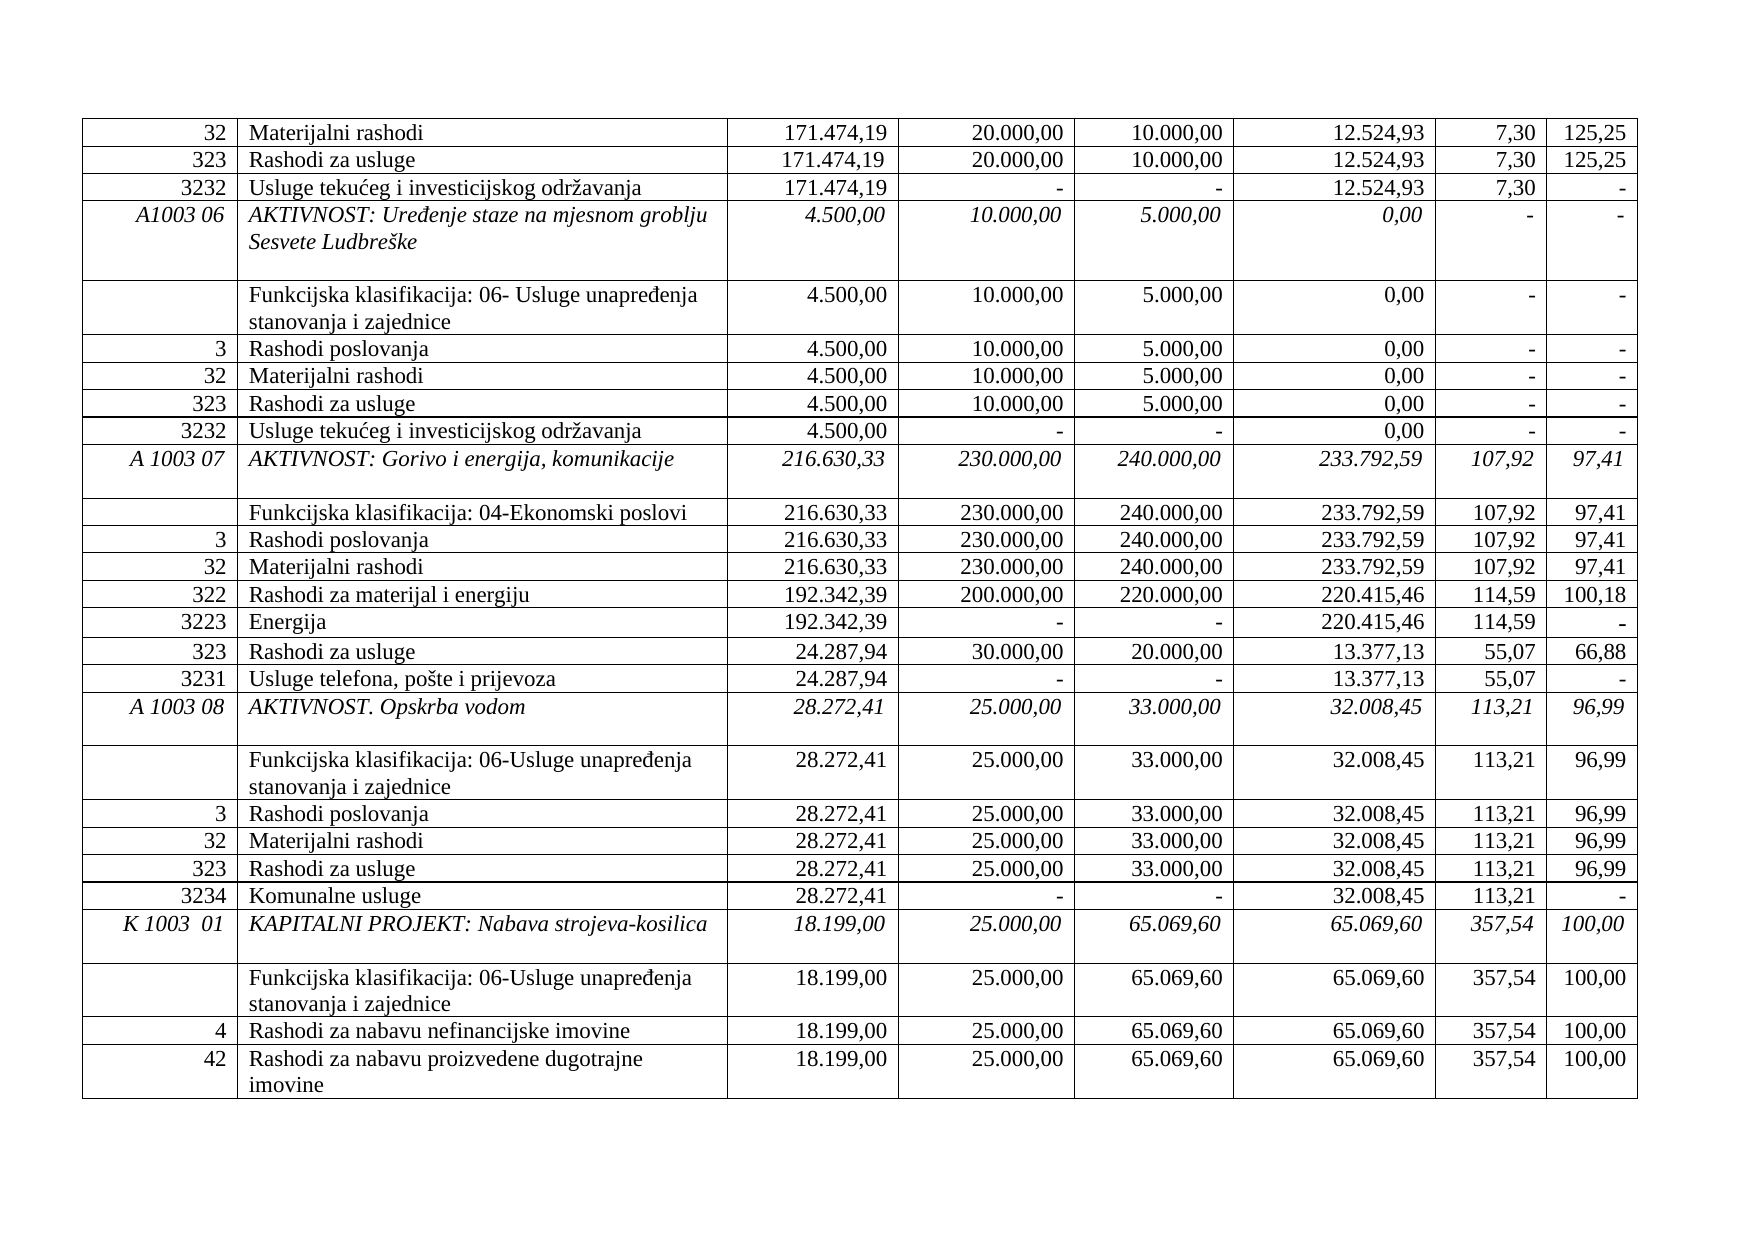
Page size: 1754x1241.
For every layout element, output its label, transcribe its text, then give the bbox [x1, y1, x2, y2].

table_cell 113,21 [1436, 883, 1546, 909]
table_cell 42 [83, 1045, 237, 1097]
table_cell - [1075, 608, 1233, 637]
table_cell 28.272,41 [728, 828, 898, 854]
table_cell - [1547, 390, 1637, 416]
table_cell 32.008,45 [1234, 855, 1435, 881]
table_cell Usluge tekućeg i investicijskog održavanja [238, 174, 727, 200]
table_cell - [899, 665, 1074, 692]
table_cell 3234 [83, 883, 237, 909]
table_cell 10.000,00 [899, 281, 1074, 334]
table_cell Usluge telefona, pošte i prijevoza [238, 665, 727, 692]
table_cell 33.000,00 [1075, 746, 1233, 799]
table_cell 240.000,00 [1075, 526, 1233, 552]
table_cell Funkcijska klasifikacija: 06-Usluge unapređenja stanovanja i zajednice [238, 964, 727, 1016]
table_cell - [1075, 665, 1233, 692]
table_cell Materijalni rashodi [238, 119, 727, 146]
table_cell 25.000,00 [899, 693, 1074, 745]
table_cell 114,59 [1436, 608, 1546, 637]
table_cell 25.000,00 [899, 1045, 1074, 1097]
table_cell Materijalni rashodi [238, 363, 727, 389]
table_cell - [1075, 883, 1233, 909]
table_cell - [1547, 883, 1637, 909]
table_cell 24.287,94 [728, 665, 898, 692]
table_cell 32.008,45 [1234, 800, 1435, 827]
table_cell 113,21 [1436, 828, 1546, 854]
table_cell 32 [83, 363, 237, 389]
table_cell 10.000,00 [899, 390, 1074, 416]
table_cell 0,00 [1234, 418, 1435, 444]
table_cell KAPITALNI PROJEKT: Nabava strojeva-kosilica [238, 910, 727, 962]
table_cell Rashodi poslovanja [238, 800, 727, 827]
table_cell 233.792,59 [1234, 445, 1435, 497]
table_cell 55,07 [1436, 638, 1546, 664]
table_cell 20.000,00 [1075, 638, 1233, 664]
table_cell 65.069,60 [1075, 910, 1233, 962]
table_cell - [899, 418, 1074, 444]
table_cell 357,54 [1436, 964, 1546, 1016]
table_cell 96,99 [1547, 693, 1637, 745]
table_cell Komunalne usluge [238, 883, 727, 909]
table_cell 33.000,00 [1075, 693, 1233, 745]
table_cell 3232 [83, 174, 237, 200]
table_cell 5.000,00 [1075, 281, 1233, 334]
table_cell 357,54 [1436, 910, 1546, 962]
table_cell 323 [83, 638, 237, 664]
table_cell 3 [83, 800, 237, 827]
table_cell Energija [238, 608, 727, 637]
table_cell 113,21 [1436, 746, 1546, 799]
table_cell - [1547, 665, 1637, 692]
table_cell 65.069,60 [1234, 910, 1435, 962]
table_cell - [1547, 201, 1637, 280]
table_cell - [899, 883, 1074, 909]
table_cell 233.792,59 [1234, 526, 1435, 552]
table_cell 322 [83, 581, 237, 607]
table_cell 20.000,00 [899, 119, 1074, 146]
table_cell 216.630,33 [728, 553, 898, 580]
table_cell 3 [83, 526, 237, 552]
table_cell - [1436, 418, 1546, 444]
table_cell 107,92 [1436, 445, 1546, 497]
table_cell 32 [83, 553, 237, 580]
table_cell 0,00 [1234, 335, 1435, 362]
table_cell Materijalni rashodi [238, 553, 727, 580]
table_cell 100,18 [1547, 581, 1637, 607]
table_cell - [1436, 390, 1546, 416]
table_cell 230.000,00 [899, 526, 1074, 552]
table_cell - [899, 174, 1074, 200]
table_cell 100,00 [1547, 910, 1637, 962]
table_cell 33.000,00 [1075, 855, 1233, 881]
table_cell 32.008,45 [1234, 693, 1435, 745]
table_cell 13.377,13 [1234, 638, 1435, 664]
table_cell 7,30 [1436, 174, 1546, 200]
table_cell [83, 281, 237, 334]
table_cell Rashodi za usluge [238, 390, 727, 416]
table_cell [83, 499, 237, 525]
table_cell 4.500,00 [728, 281, 898, 334]
table_cell 12.524,93 [1234, 147, 1435, 173]
table_cell Rashodi poslovanja [238, 526, 727, 552]
table_cell A1003 06 [83, 201, 237, 280]
table_cell A 1003 07 [83, 445, 237, 497]
table_cell 96,99 [1547, 828, 1637, 854]
table_cell 114,59 [1436, 581, 1546, 607]
table_cell - [1547, 335, 1637, 362]
table_cell 216.630,33 [728, 526, 898, 552]
table_cell - [1547, 418, 1637, 444]
table_cell 30.000,00 [899, 638, 1074, 664]
table_cell Rashodi za usluge [238, 147, 727, 173]
table_cell 18.199,00 [728, 1017, 898, 1044]
table_cell AKTIVNOST: Uređenje staze na mjesnom groblju Sesvete Ludbreške [238, 201, 727, 280]
table_cell 32.008,45 [1234, 746, 1435, 799]
table_cell 65.069,60 [1234, 964, 1435, 1016]
table_cell 233.792,59 [1234, 499, 1435, 525]
table_cell 65.069,60 [1075, 1017, 1233, 1044]
table_cell 323 [83, 390, 237, 416]
table_cell 10.000,00 [899, 335, 1074, 362]
table_cell 7,30 [1436, 147, 1546, 173]
table_cell 96,99 [1547, 855, 1637, 881]
table_cell 18.199,00 [728, 964, 898, 1016]
table_cell 65.069,60 [1075, 1045, 1233, 1097]
table_cell Rashodi za usluge [238, 855, 727, 881]
table_cell 323 [83, 147, 237, 173]
table_cell 357,54 [1436, 1045, 1546, 1097]
table_cell 10.000,00 [899, 201, 1074, 280]
table_cell 357,54 [1436, 1017, 1546, 1044]
table_cell 28.272,41 [728, 883, 898, 909]
table_cell 0,00 [1234, 281, 1435, 334]
table_cell 100,00 [1547, 1045, 1637, 1097]
table_cell - [1547, 174, 1637, 200]
table_cell 66,88 [1547, 638, 1637, 664]
table_cell Rashodi za nabavu nefinancijske imovine [238, 1017, 727, 1044]
table_cell 97,41 [1547, 499, 1637, 525]
table_cell 12.524,93 [1234, 174, 1435, 200]
table_cell 96,99 [1547, 800, 1637, 827]
table_cell 5.000,00 [1075, 335, 1233, 362]
table_cell 32.008,45 [1234, 828, 1435, 854]
table_cell 32.008,45 [1234, 883, 1435, 909]
table_cell 4 [83, 1017, 237, 1044]
table_cell [83, 746, 237, 799]
table_cell 25.000,00 [899, 1017, 1074, 1044]
table_cell 5.000,00 [1075, 390, 1233, 416]
table_cell 65.069,60 [1234, 1017, 1435, 1044]
table_cell 25.000,00 [899, 828, 1074, 854]
table_cell 25.000,00 [899, 800, 1074, 827]
table_cell 233.792,59 [1234, 553, 1435, 580]
table_cell 113,21 [1436, 800, 1546, 827]
table_cell - [1436, 335, 1546, 362]
table_cell Usluge tekućeg i investicijskog održavanja [238, 418, 727, 444]
table_cell Rashodi poslovanja [238, 335, 727, 362]
table_cell - [1547, 281, 1637, 334]
table_cell 107,92 [1436, 499, 1546, 525]
table_cell 220.415,46 [1234, 581, 1435, 607]
table_cell AKTIVNOST. Opskrba vodom [238, 693, 727, 745]
table_cell 230.000,00 [899, 499, 1074, 525]
table_cell - [1436, 201, 1546, 280]
table_cell 4.500,00 [728, 335, 898, 362]
table_cell 216.630,33 [728, 499, 898, 525]
table_cell 97,41 [1547, 526, 1637, 552]
table_cell 240.000,00 [1075, 499, 1233, 525]
table_cell 240.000,00 [1075, 553, 1233, 580]
table_cell 24.287,94 [728, 638, 898, 664]
table_cell 20.000,00 [899, 147, 1074, 173]
table_cell AKTIVNOST: Gorivo i energija, komunikacije [238, 445, 727, 497]
table_cell 33.000,00 [1075, 828, 1233, 854]
table_cell 97,41 [1547, 553, 1637, 580]
table_cell 230.000,00 [899, 445, 1074, 497]
table_cell 3232 [83, 418, 237, 444]
table_cell 192.342,39 [728, 608, 898, 637]
table_cell 200.000,00 [899, 581, 1074, 607]
table_cell 0,00 [1234, 390, 1435, 416]
table_cell Rashodi za nabavu proizvedene dugotrajne imovine [238, 1045, 727, 1097]
table_cell 5.000,00 [1075, 363, 1233, 389]
table_cell 13.377,13 [1234, 665, 1435, 692]
table_cell Funkcijska klasifikacija: 06-Usluge unapređenja stanovanja i zajednice [238, 746, 727, 799]
table_cell 323 [83, 855, 237, 881]
table_cell 28.272,41 [728, 693, 898, 745]
table_cell 220.000,00 [1075, 581, 1233, 607]
table_cell 171.474,19 [728, 119, 898, 146]
table_cell 107,92 [1436, 526, 1546, 552]
table_cell 113,21 [1436, 693, 1546, 745]
table_cell Funkcijska klasifikacija: 04-Ekonomski poslovi [238, 499, 727, 525]
table_cell 55,07 [1436, 665, 1546, 692]
table_cell 65.069,60 [1234, 1045, 1435, 1097]
table_cell 28.272,41 [728, 800, 898, 827]
table_cell 113,21 [1436, 855, 1546, 881]
table_cell 97,41 [1547, 445, 1637, 497]
table_cell 25.000,00 [899, 855, 1074, 881]
table_cell 4.500,00 [728, 418, 898, 444]
table_cell 100,00 [1547, 1017, 1637, 1044]
table_cell 0,00 [1234, 201, 1435, 280]
table_cell 230.000,00 [899, 553, 1074, 580]
table_cell 12.524,93 [1234, 119, 1435, 146]
table_cell 3223 [83, 608, 237, 637]
table_cell - [1547, 608, 1637, 637]
table_cell 25.000,00 [899, 964, 1074, 1016]
table_cell 125,25 [1547, 119, 1637, 146]
table_cell 25.000,00 [899, 910, 1074, 962]
table_cell 18.199,00 [728, 910, 898, 962]
table_cell 220.415,46 [1234, 608, 1435, 637]
table_cell 192.342,39 [728, 581, 898, 607]
table_cell 96,99 [1547, 746, 1637, 799]
table_cell 3 [83, 335, 237, 362]
table_cell 5.000,00 [1075, 201, 1233, 280]
table_cell 240.000,00 [1075, 445, 1233, 497]
table_cell 28.272,41 [728, 855, 898, 881]
table_cell 65.069,60 [1075, 964, 1233, 1016]
table_cell 107,92 [1436, 553, 1546, 580]
table_cell - [899, 608, 1074, 637]
table_cell A 1003 08 [83, 693, 237, 745]
table_cell Rashodi za usluge [238, 638, 727, 664]
table_cell 100,00 [1547, 964, 1637, 1016]
table_cell 216.630,33 [728, 445, 898, 497]
table_cell - [1075, 418, 1233, 444]
table_cell 33.000,00 [1075, 800, 1233, 827]
table_cell 28.272,41 [728, 746, 898, 799]
table_cell 4.500,00 [728, 390, 898, 416]
table_cell - [1547, 363, 1637, 389]
table_cell 10.000,00 [1075, 119, 1233, 146]
table_cell - [1075, 174, 1233, 200]
table_cell 32 [83, 828, 237, 854]
table_cell 3231 [83, 665, 237, 692]
table_cell 10.000,00 [1075, 147, 1233, 173]
table_cell 18.199,00 [728, 1045, 898, 1097]
table_cell 10.000,00 [899, 363, 1074, 389]
table_cell 0,00 [1234, 363, 1435, 389]
table_cell - [1436, 363, 1546, 389]
table_cell Funkcijska klasifikacija: 06- Usluge unapređenja stanovanja i zajednice [238, 281, 727, 334]
table_cell 32 [83, 119, 237, 146]
table_cell 125,25 [1547, 147, 1637, 173]
table_cell [83, 964, 237, 1016]
table_cell Rashodi za materijal i energiju [238, 581, 727, 607]
table_cell 171.474,19 [728, 147, 898, 173]
table_cell - [1436, 281, 1546, 334]
table_cell 25.000,00 [899, 746, 1074, 799]
table_cell 4.500,00 [728, 201, 898, 280]
table_cell K 1003 01 [83, 910, 237, 962]
table_cell 171.474,19 [728, 174, 898, 200]
table_cell Materijalni rashodi [238, 828, 727, 854]
table_cell 4.500,00 [728, 363, 898, 389]
table_cell 7,30 [1436, 119, 1546, 146]
